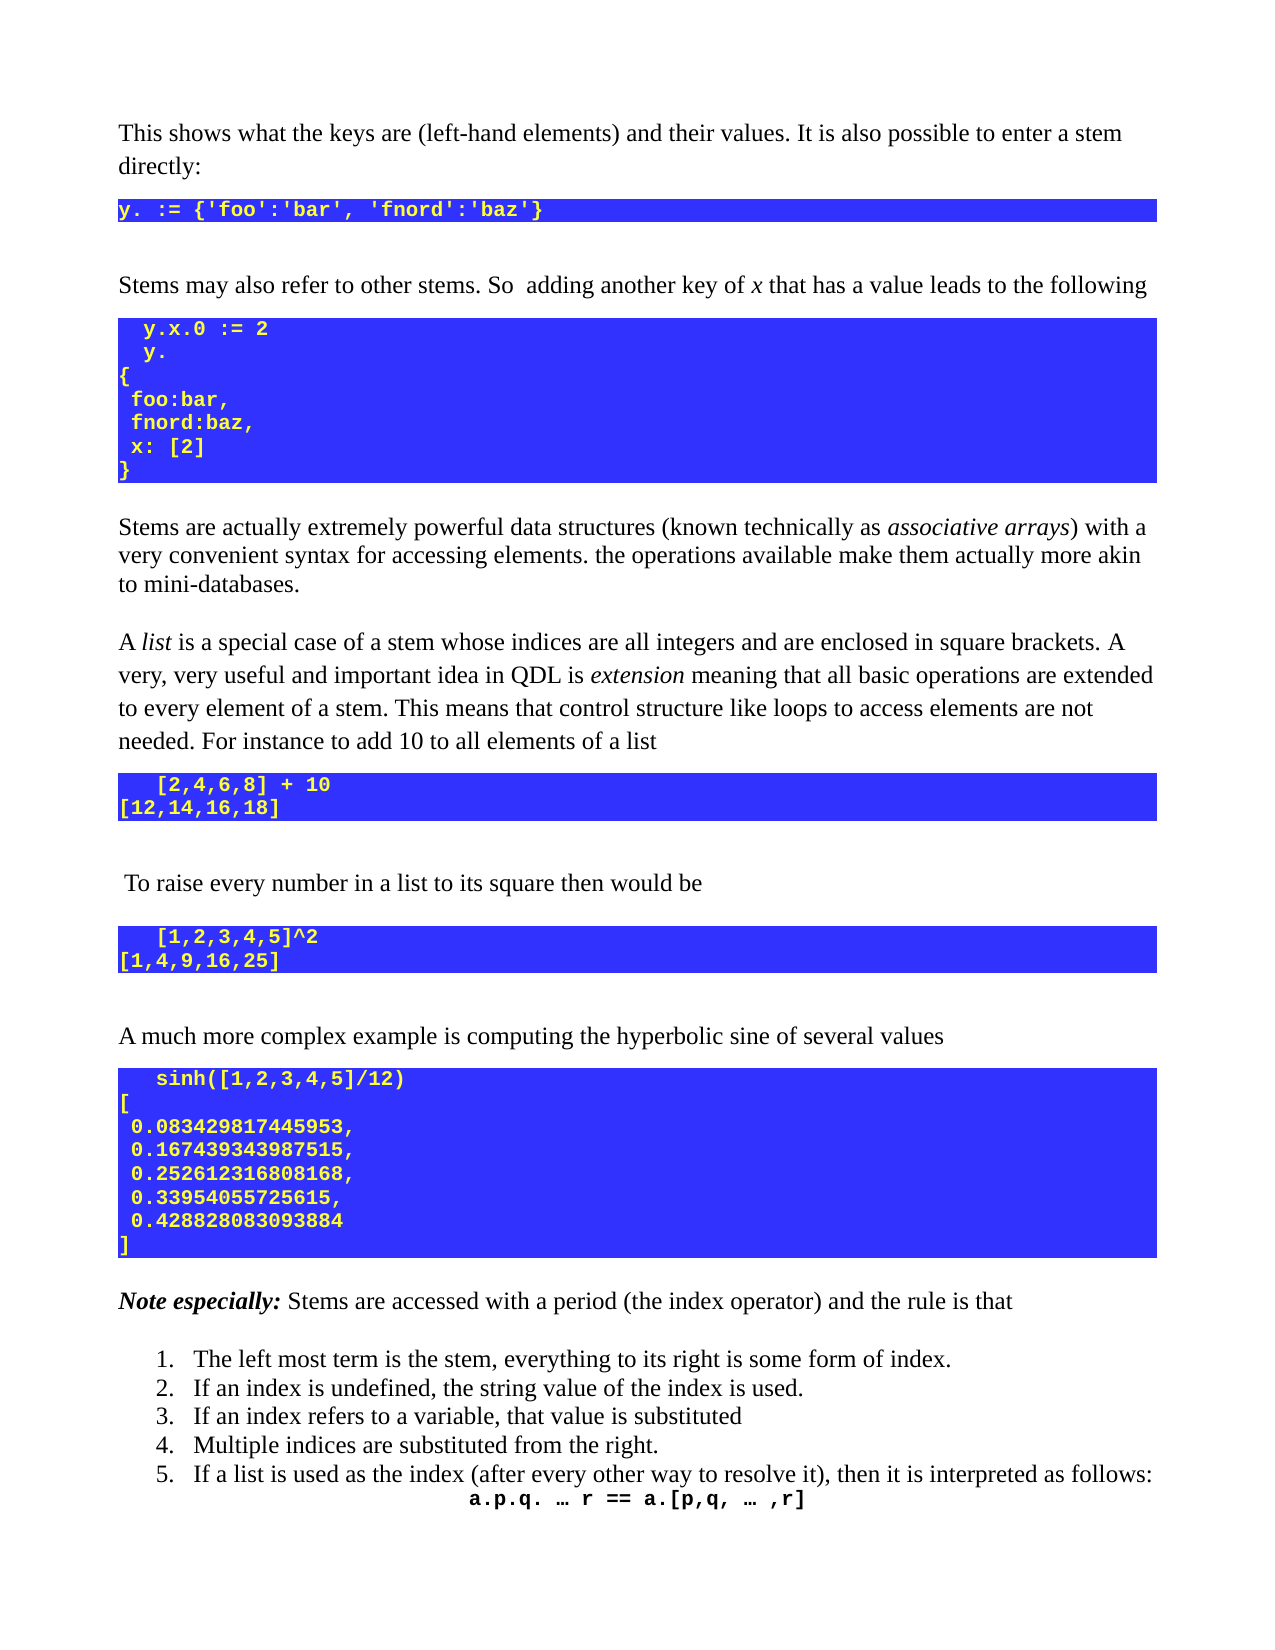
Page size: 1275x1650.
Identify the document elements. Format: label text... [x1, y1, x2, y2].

text Stems are actually extremely powerful data structures (known technically as associative arrays) with a very convenient syntax for accessing elements. the operations available make them actually more akin to mini-databases. [118, 512, 1157, 598]
text a.p.q. … r == a.[p,q, … ,r] [118, 1488, 1157, 1511]
text sinh([1,2,3,4,5]/12) [118, 1068, 1157, 1092]
text x: [2] [118, 436, 1157, 459]
text } [118, 459, 1157, 483]
text A list is a special case of a stem whose indices are all integers and are enclosed in square brackets. A very, very useful and important idea in QDL is extension meaning that all basic operations are extended to every element of a stem. This means that control structure like loops to access elements are not needed. For instance to add 10 to all elements of a list [118, 627, 1157, 755]
text 0.33954055725615, [118, 1187, 1157, 1210]
text Stems may also refer to other stems. So adding another key of x that has a value leads to the following [118, 270, 1157, 299]
text 0.167439343987515, [118, 1139, 1157, 1163]
list If an index is undefined, the string value of the index is used. [156, 1373, 1157, 1401]
text A much more complex example is computing the hyperbolic sine of several values [118, 1021, 1157, 1049]
text [1,4,9,16,25] [118, 949, 1157, 973]
text Note especially: Stems are accessed with a period (the index operator) and the rule is that [118, 1286, 1157, 1315]
text y.x.0 := 2 [118, 318, 1157, 341]
text ] [118, 1234, 1157, 1258]
text This shows what the keys are (left-hand elements) and their values. It is also possible to enter a stem directly: [118, 118, 1157, 180]
text y. := {'foo':'bar', 'fnord':'baz'} [118, 199, 1157, 222]
text 0.428828083093884 [118, 1210, 1157, 1234]
text To raise every number in a list to its square then would be [118, 868, 1157, 897]
text 0.252612316808168, [118, 1163, 1157, 1187]
text y. [118, 341, 1157, 365]
text [2,4,6,8] + 10 [118, 773, 1157, 797]
list If a list is used as the index (after every other way to resolve it), then it is interpreted as follows: [156, 1459, 1157, 1488]
list If an index refers to a variable, that value is substituted [156, 1401, 1157, 1430]
list Multiple indices are substituted from the right. [156, 1430, 1157, 1459]
text foo:bar, [118, 388, 1157, 412]
list The left most term is the stem, everything to its right is some form of index. [156, 1344, 1157, 1373]
text fnord:baz, [118, 412, 1157, 436]
text { [118, 365, 1157, 388]
text 0.083429817445953, [118, 1116, 1157, 1139]
text [ [118, 1092, 1157, 1116]
text [1,2,3,4,5]^2 [118, 926, 1157, 949]
text [12,14,16,18] [118, 797, 1157, 821]
